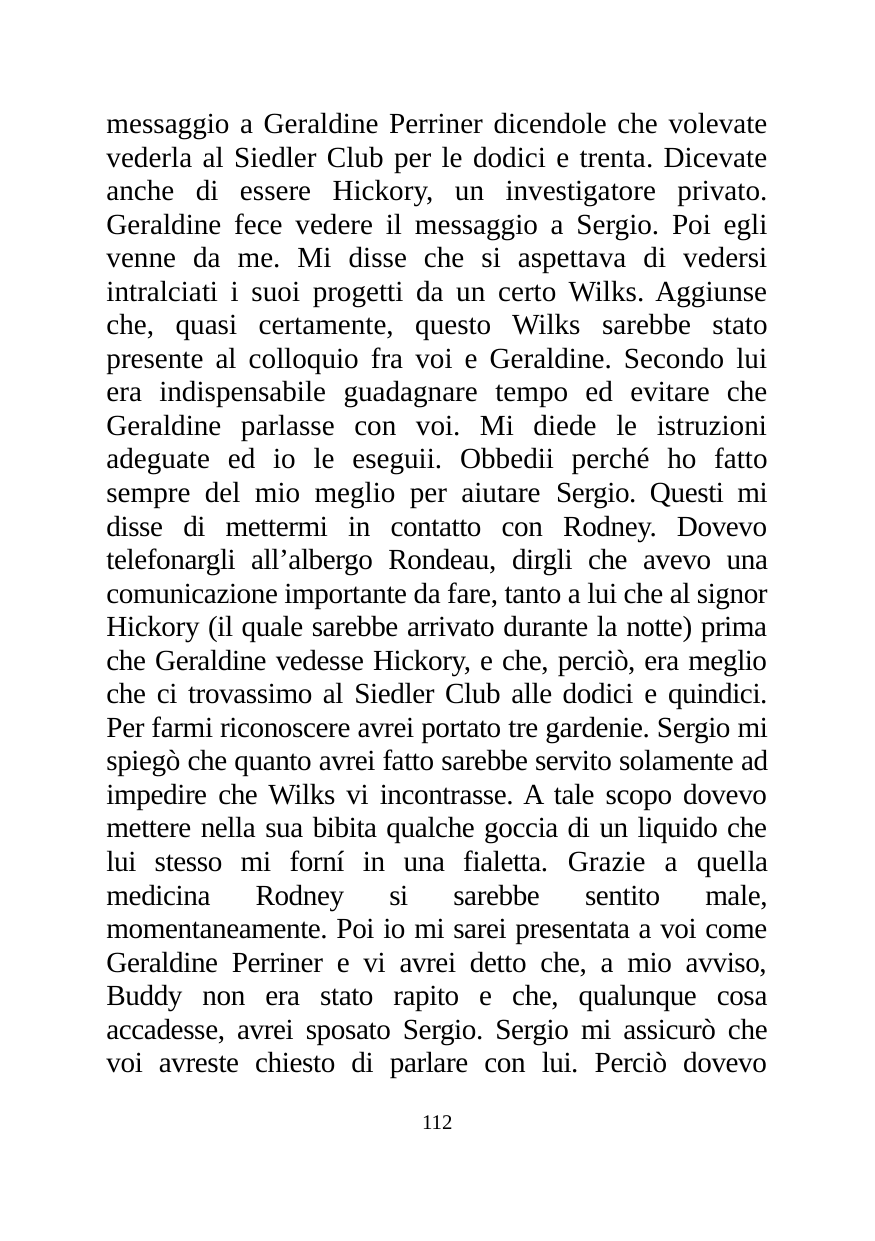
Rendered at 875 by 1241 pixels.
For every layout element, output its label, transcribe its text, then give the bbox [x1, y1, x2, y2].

text messaggio a Geraldine Perriner dicendole che volevate vederla al Siedler Club per le dodici e trenta. Dicevate anche di essere Hickory, un investigatore privato. Geraldine fece vedere il messaggio a Sergio. Poi egli venne da me. Mi disse che si aspettava di vedersi intralciati i suoi progetti da un certo Wilks. Aggiunse che, quasi certamente, questo Wilks sarebbe stato presente al colloquio fra voi e Geraldine. Secondo lui era indispensabile guadagnare tempo ed evitare che Geraldine parlasse con voi. Mi diede le istruzioni adeguate ed io le eseguii. Obbedii perché ho fatto sempre del mio meglio per aiutare Sergio. Questi mi disse di mettermi in contatto con Rodney. Dovevo telefonargli all’albergo Rondeau, dirgli che avevo una comunicazione importante da fare, tanto a lui che al signor Hickory (il quale sarebbe arrivato durante la notte) prima che Geraldine vedesse Hickory, e che, perciò, era meglio che ci trovassimo al Siedler Club alle dodici e quindici. Per farmi riconoscere avrei portato tre gardenie. Sergio mi spiegò che quanto avrei fatto sarebbe servito solamente ad impedire che Wilks vi incontrasse. A tale scopo dovevo mettere nella sua bibita qualche goccia di un liquido che lui stesso mi forní in una fialetta. Grazie a quella medicina Rodney si sarebbe sentito male, momentaneamente. Poi io mi sarei presentata a voi come Geraldine Perriner e vi avrei detto che, a mio avviso, Buddy non era stato rapito e che, qualunque cosa accadesse, avrei sposato Sergio. Sergio mi assicurò che voi avreste chiesto di parlare con lui. Perciò dovevo [106, 106, 768, 1079]
